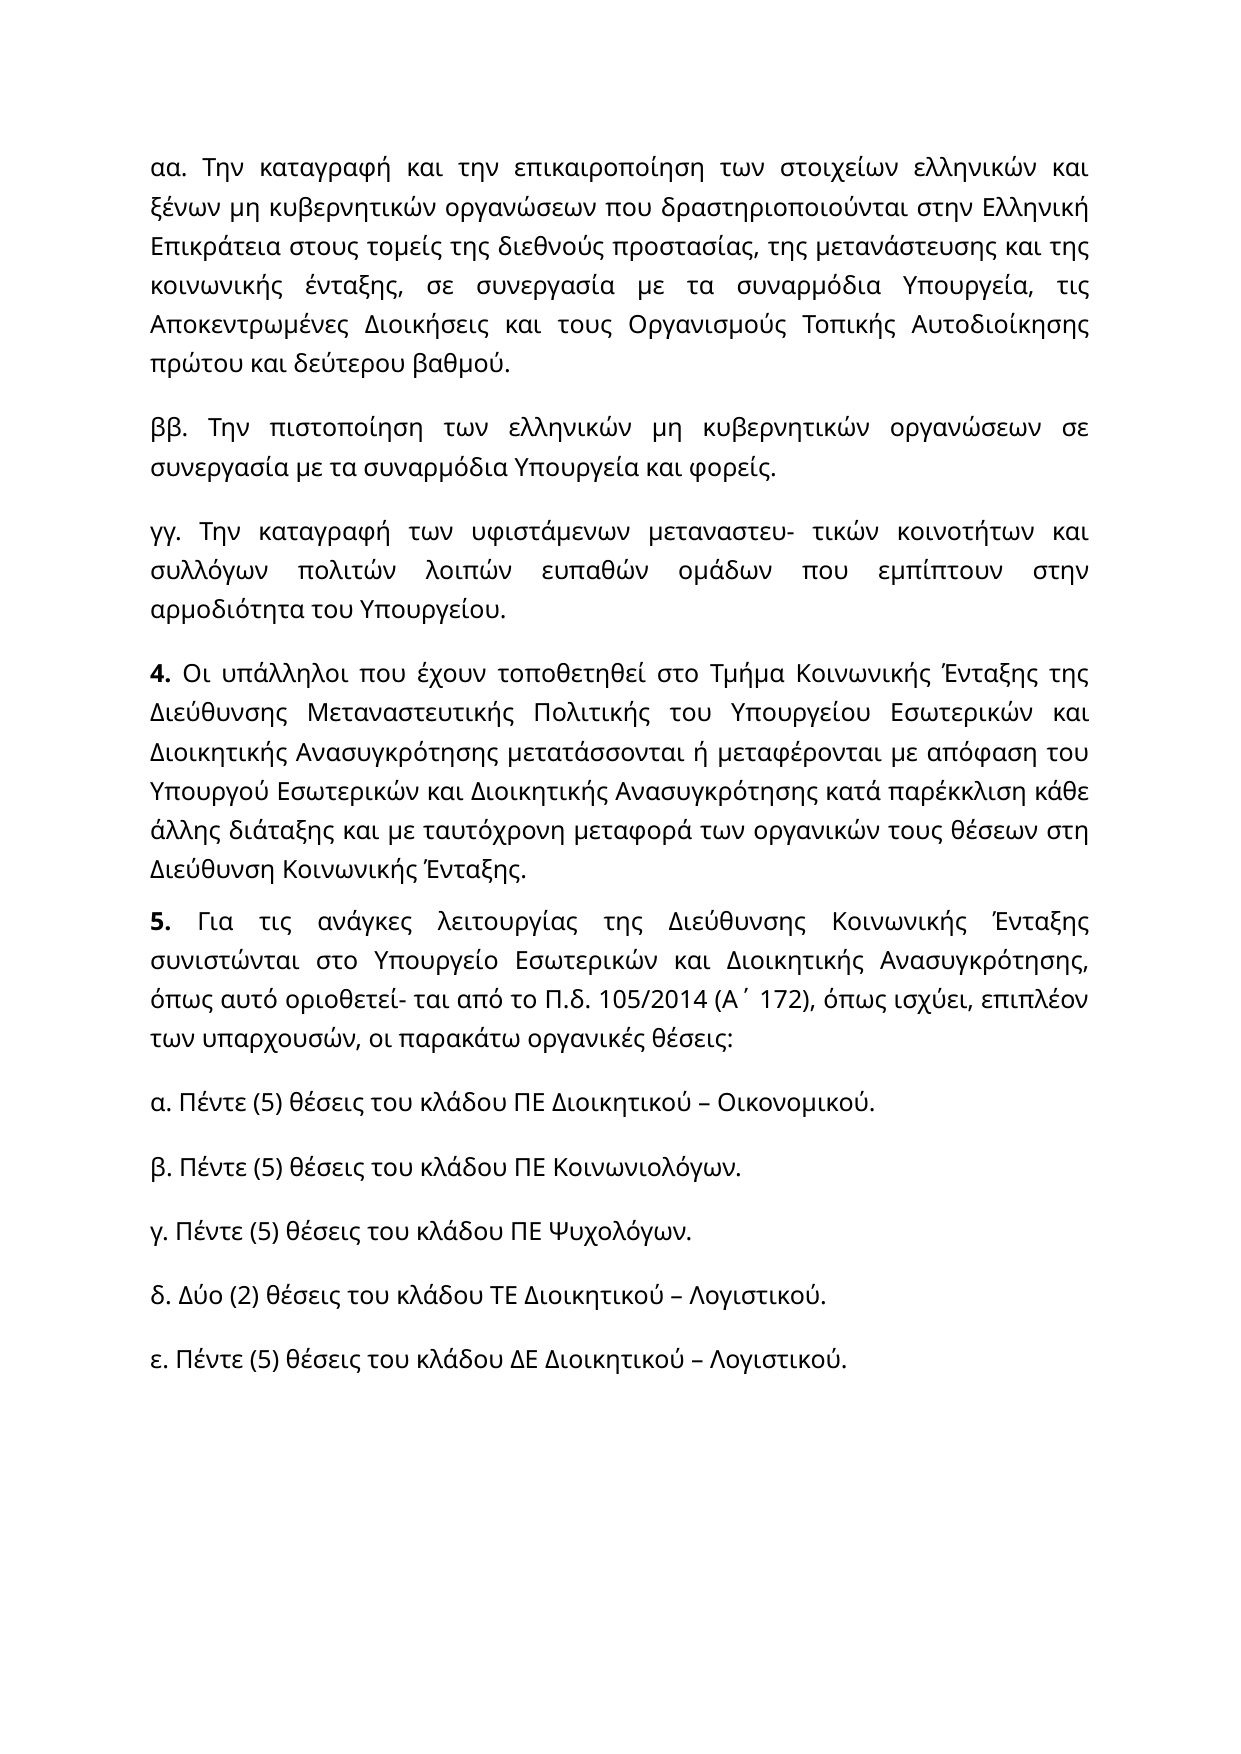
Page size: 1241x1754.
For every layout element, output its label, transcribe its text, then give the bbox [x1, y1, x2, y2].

text β. Πέντε (5) θέσεις του κλάδου ΠΕ Κοινωνιολόγων. [150, 1149, 1090, 1183]
text δ. Δύο (2) θέσεις του κλάδου ΤΕ Διοικητικού – Λογιστικού. [150, 1277, 1090, 1312]
text 4. Οι υπάλληλοι που έχουν τοποθετηθεί στο Τμήμα Κοινωνικής Ένταξης της Διεύθυνσης Μεταναστευτικής Πολιτικής του Υπουργείου Εσωτερικών και Διοικητικής Ανασυγκρότησης μετατάσσονται ή μεταφέρονται με απόφαση του Υπουργού Εσωτερικών και Διοικητικής Ανασυγκρότησης κατά παρέκκλιση κάθε άλλης διάταξης και με ταυτόχρονη μεταφορά των οργανικών τους θέσεων στη Διεύθυνση Κοινωνικής Ένταξης. [150, 656, 1090, 886]
text ββ. Την πιστοποίηση των ελληνικών μη κυβερνητικών οργανώσεων σε συνεργασία με τα συναρμόδια Υπουργεία και φορείς. [150, 410, 1090, 483]
text γ. Πέντε (5) θέσεις του κλάδου ΠΕ Ψυχολόγων. [150, 1213, 1090, 1247]
text γγ. Την καταγραφή των υφιστάμενων μεταναστευ- τικών κοινοτήτων και συλλόγων πολιτών λοιπών ευπαθών ομάδων που εμπίπτουν στην αρμοδιότητα του Υπουργείου. [150, 513, 1090, 626]
text 5. Για τις ανάγκες λειτουργίας της Διεύθυνσης Κοινωνικής Ένταξης συνιστώνται στο Υπουργείο Εσωτερικών και Διοικητικής Ανασυγκρότησης, όπως αυτό οριοθετεί- ται από το Π.δ. 105/2014 (Α΄ 172), όπως ισχύει, επιπλέον των υπαρχουσών, οι παρακάτω οργανικές θέσεις: [150, 903, 1090, 1055]
text αα. Την καταγραφή και την επικαιροποίηση των στοιχείων ελληνικών και ξένων μη κυβερνητικών οργανώσεων που δραστηριοποιούνται στην Ελληνική Επικράτεια στους τομείς της διεθνούς προστασίας, της μετανάστευσης και της κοινωνικής ένταξης, σε συνεργασία με τα συναρμόδια Υπουργεία, τις Αποκεντρωμένες Διοικήσεις και τους Οργανισμούς Τοπικής Αυτοδιοίκησης πρώτου και δεύτερου βαθμού. [150, 150, 1090, 380]
text ε. Πέντε (5) θέσεις του κλάδου ΔΕ Διοικητικού – Λογιστικού. [150, 1342, 1090, 1376]
text α. Πέντε (5) θέσεις του κλάδου ΠΕ Διοικητικού – Οικονομικού. [150, 1085, 1090, 1119]
